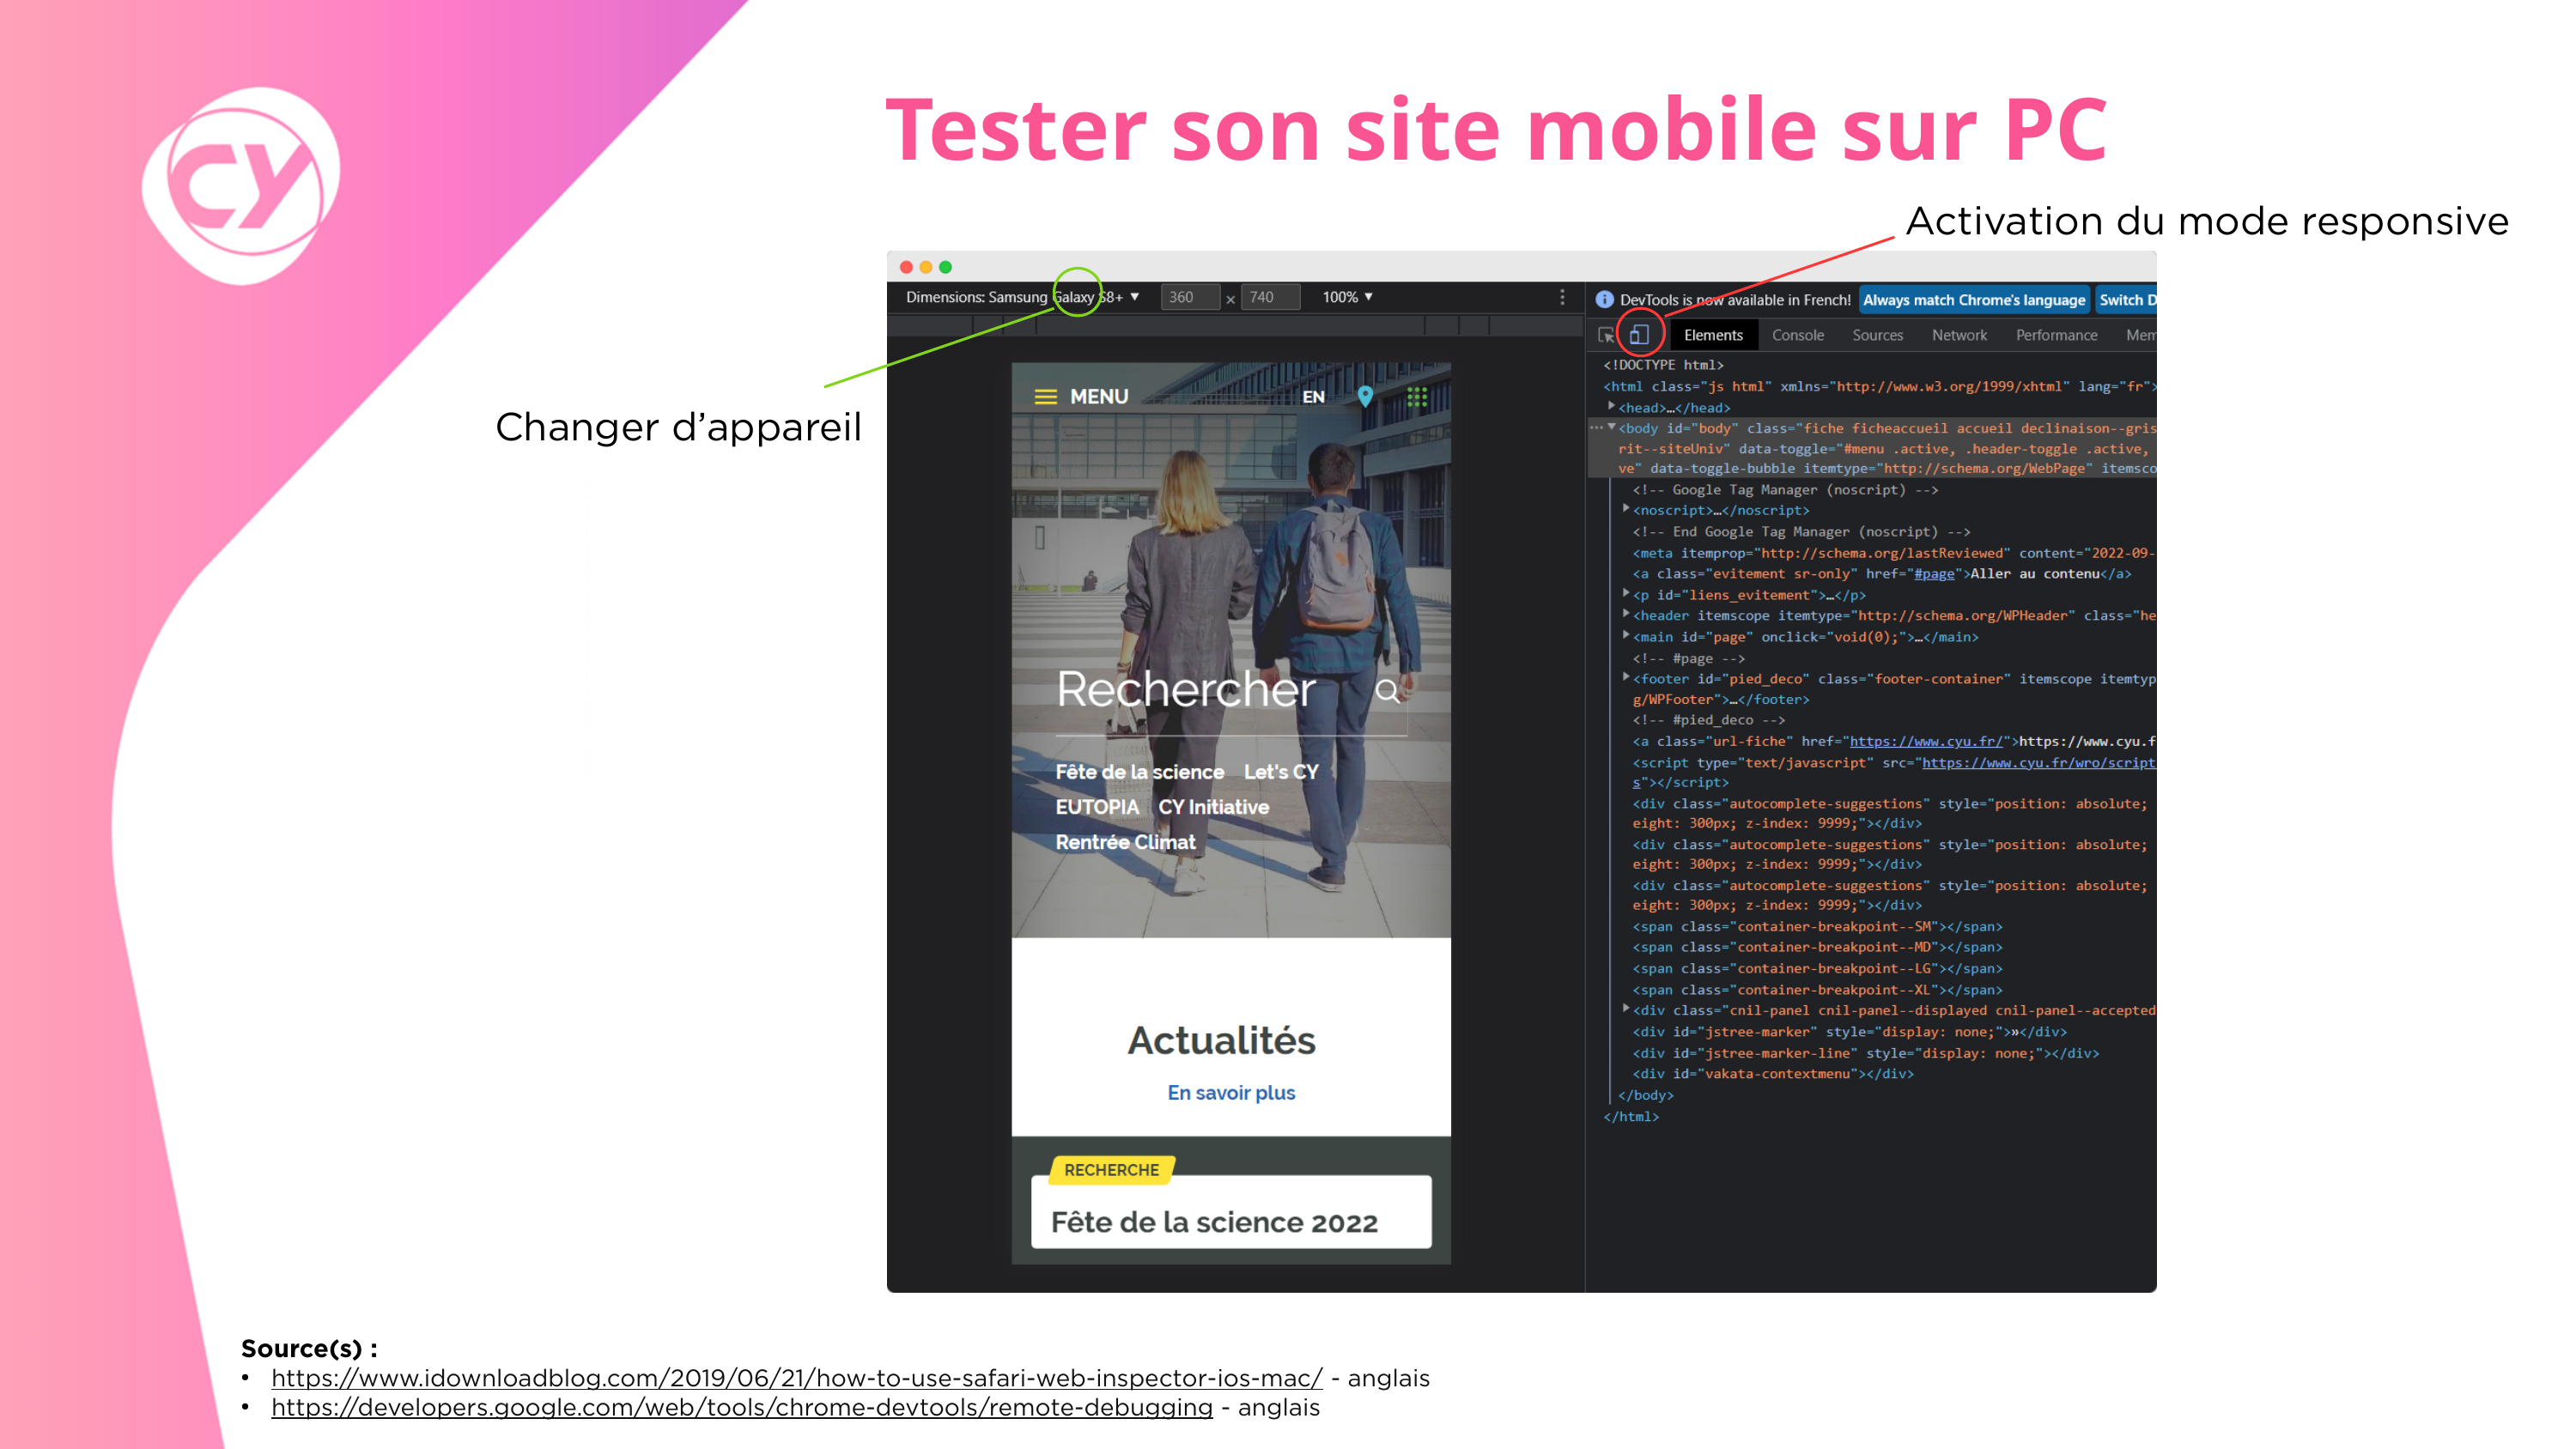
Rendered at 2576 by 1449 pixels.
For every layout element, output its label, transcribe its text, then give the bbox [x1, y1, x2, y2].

text_box Source(s) : https://www.idownloadblog.com/2019/06/21/how-to-use-safari-web-inspector-ios-mac/ - anglais https://developers.google.com/web/tools/chrome-devtools/remote-debugging - anglais [228, 1327, 1504, 1428]
title Activation du mode responsive [1905, 197, 2561, 261]
picture [0, 0, 2576, 1449]
title Changer d’appareil [430, 403, 865, 467]
text_box Tester son site mobile sur PC [664, 57, 2333, 178]
